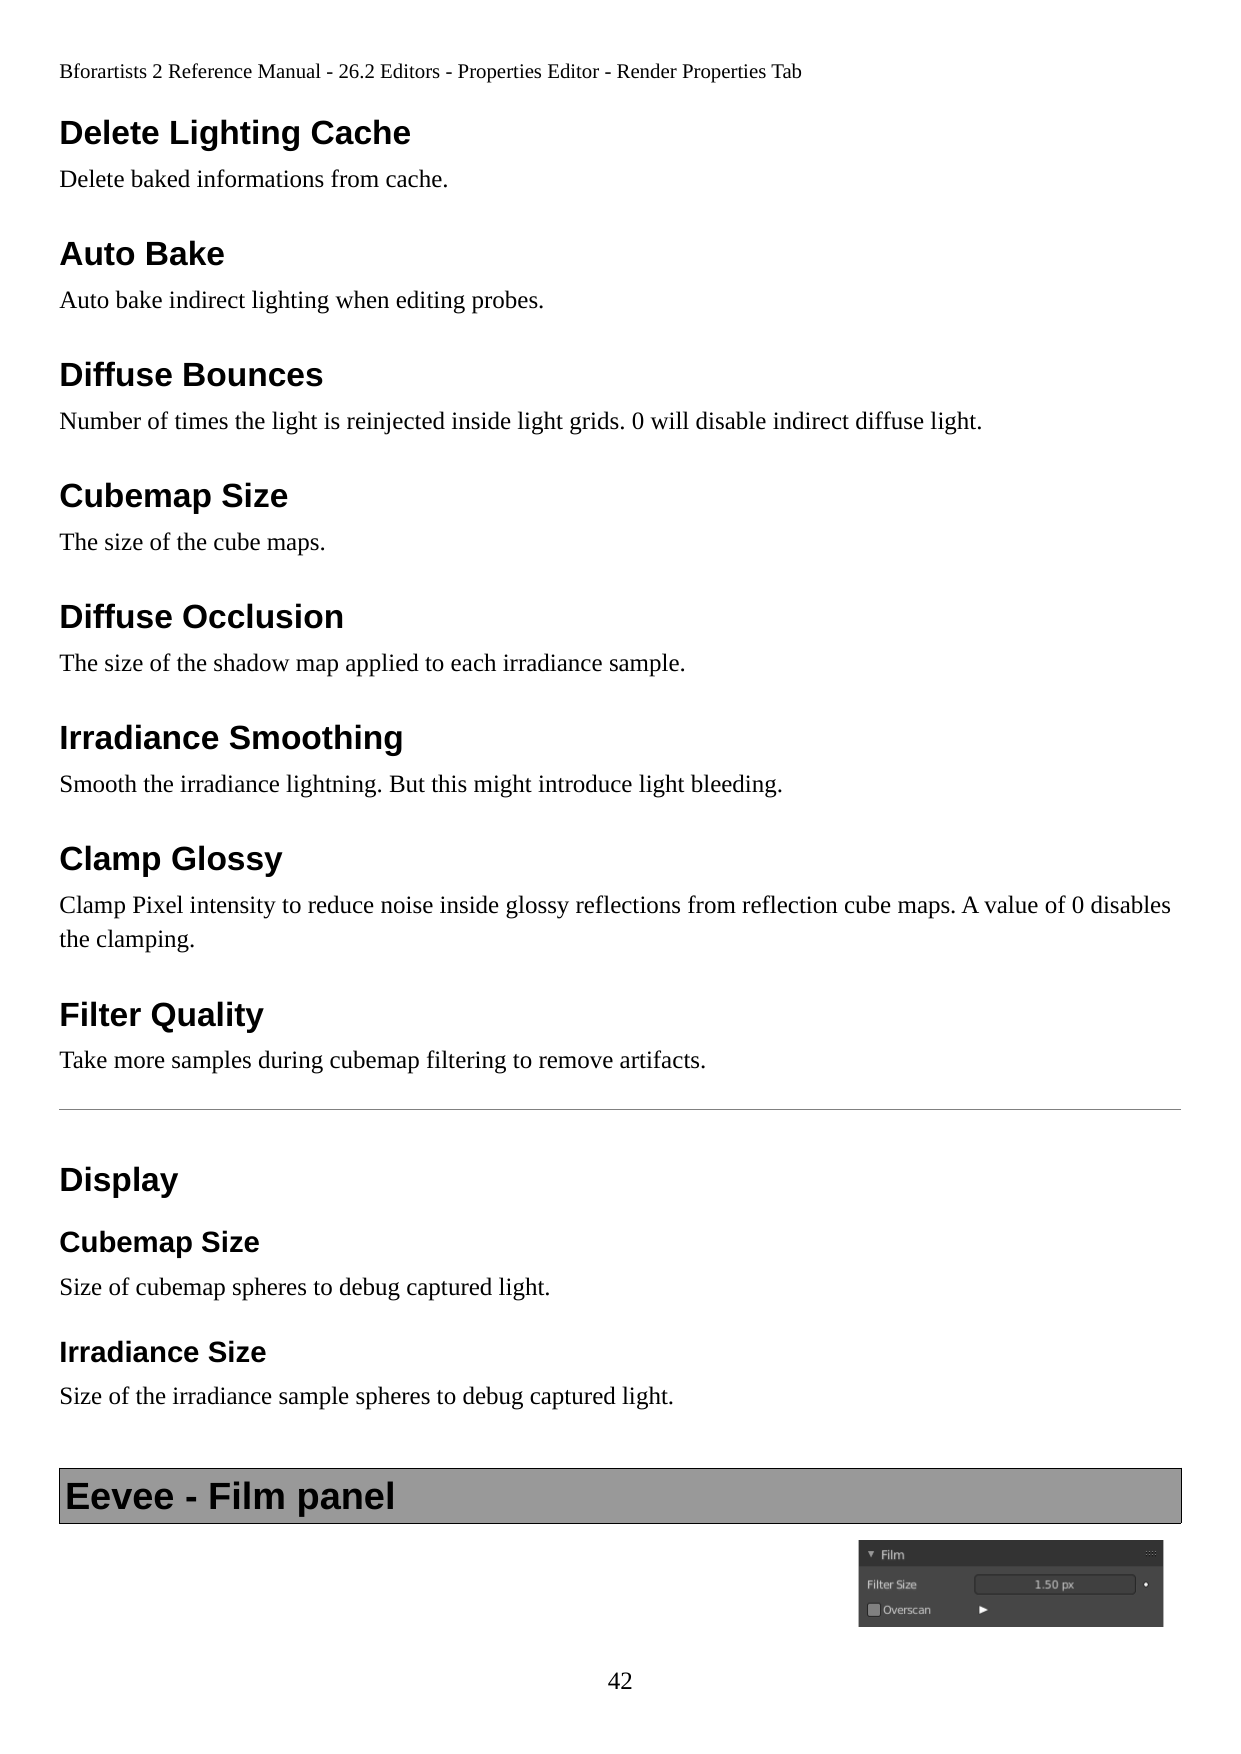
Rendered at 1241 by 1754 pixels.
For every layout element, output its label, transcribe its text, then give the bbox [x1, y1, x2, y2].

subtitle Display [59, 1159, 1181, 1198]
text Take more samples during cubemap filtering to remove artifacts. [59, 1046, 1181, 1074]
text Smooth the irradiance lightning. But this might introduce light bleeding. [59, 769, 1181, 798]
subtitle Filter Quality [59, 994, 1181, 1033]
subtitle Cubemap Size [59, 1225, 1181, 1259]
text Size of the irradiance sample spheres to debug captured light. [59, 1381, 1181, 1410]
text Number of times the light is reinjected inside light grids. 0 will disable indirect diffuse light. [59, 406, 1181, 434]
subtitle Irradiance Size [59, 1335, 1181, 1369]
table_header Eevee - Film panel [60, 1469, 1181, 1523]
subtitle Clamp Glossy [59, 839, 1181, 877]
text The size of the shadow map applied to each irradiance sample. [59, 648, 1181, 677]
subtitle Diffuse Occlusion [59, 597, 1181, 635]
subtitle Cubemap Size [59, 476, 1181, 514]
text The size of the cube maps. [59, 527, 1181, 556]
subtitle Diffuse Bounces [59, 355, 1181, 393]
text Auto bake indirect lighting when editing probes. [59, 285, 1181, 313]
picture [858, 1540, 1164, 1627]
subtitle Irradiance Smoothing [59, 718, 1181, 756]
text Clamp Pixel intensity to reduce noise inside glossy reflections from reflection cube maps. A value of 0 disables the clamping. [59, 890, 1181, 953]
text Size of cubemap spheres to debug captured light. [59, 1272, 1181, 1300]
subtitle Auto Bake [59, 234, 1181, 272]
subtitle Delete Lighting Cache [59, 113, 1181, 151]
text Delete baked informations from cache. [59, 164, 1181, 192]
